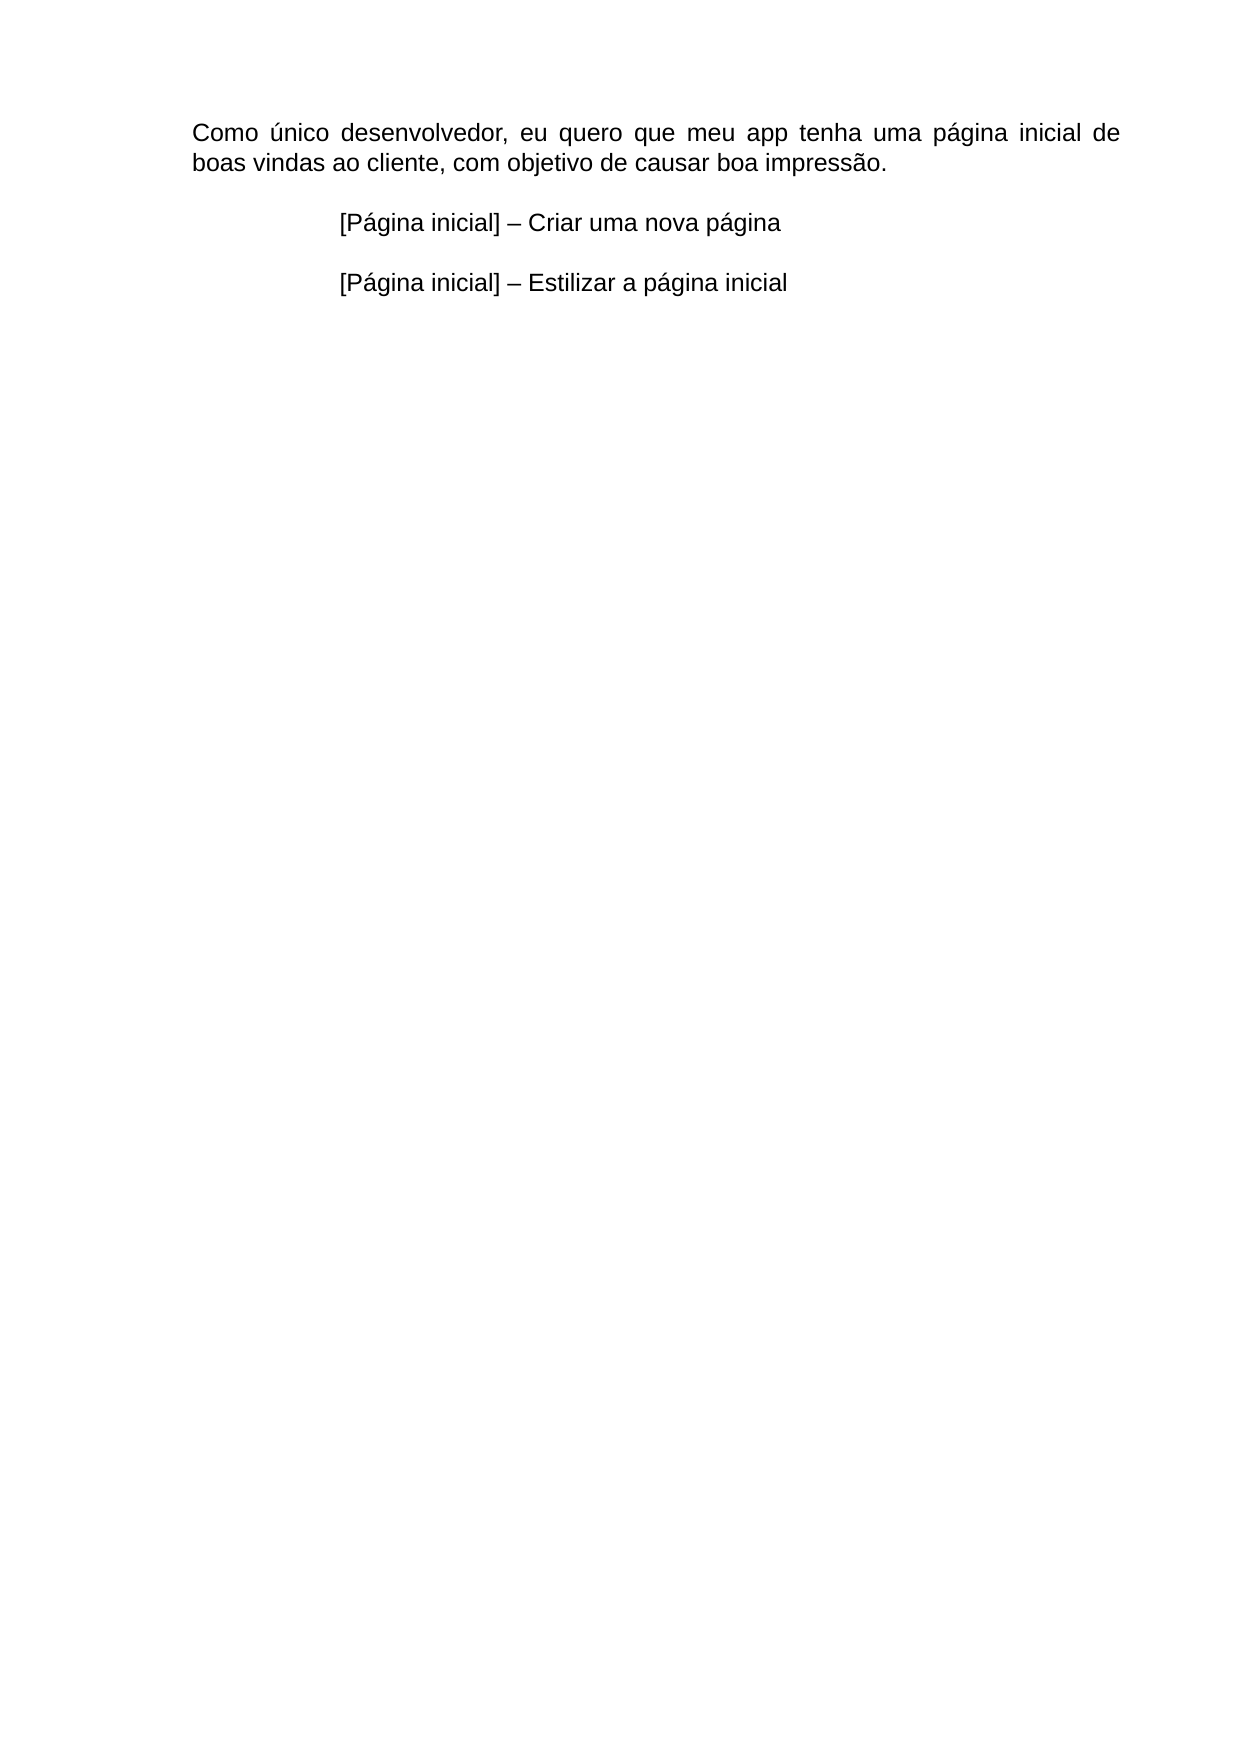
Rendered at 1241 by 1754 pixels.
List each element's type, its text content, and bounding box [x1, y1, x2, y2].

text [Página inicial] – Criar uma nova página [339, 208, 1122, 237]
text [Página inicial] – Estilizar a página inicial [339, 268, 1122, 296]
text Como único desenvolvedor, eu quero que meu app tenha uma página inicial de boas vindas ao cliente, com objetivo de causar boa impressão. [192, 118, 1122, 177]
